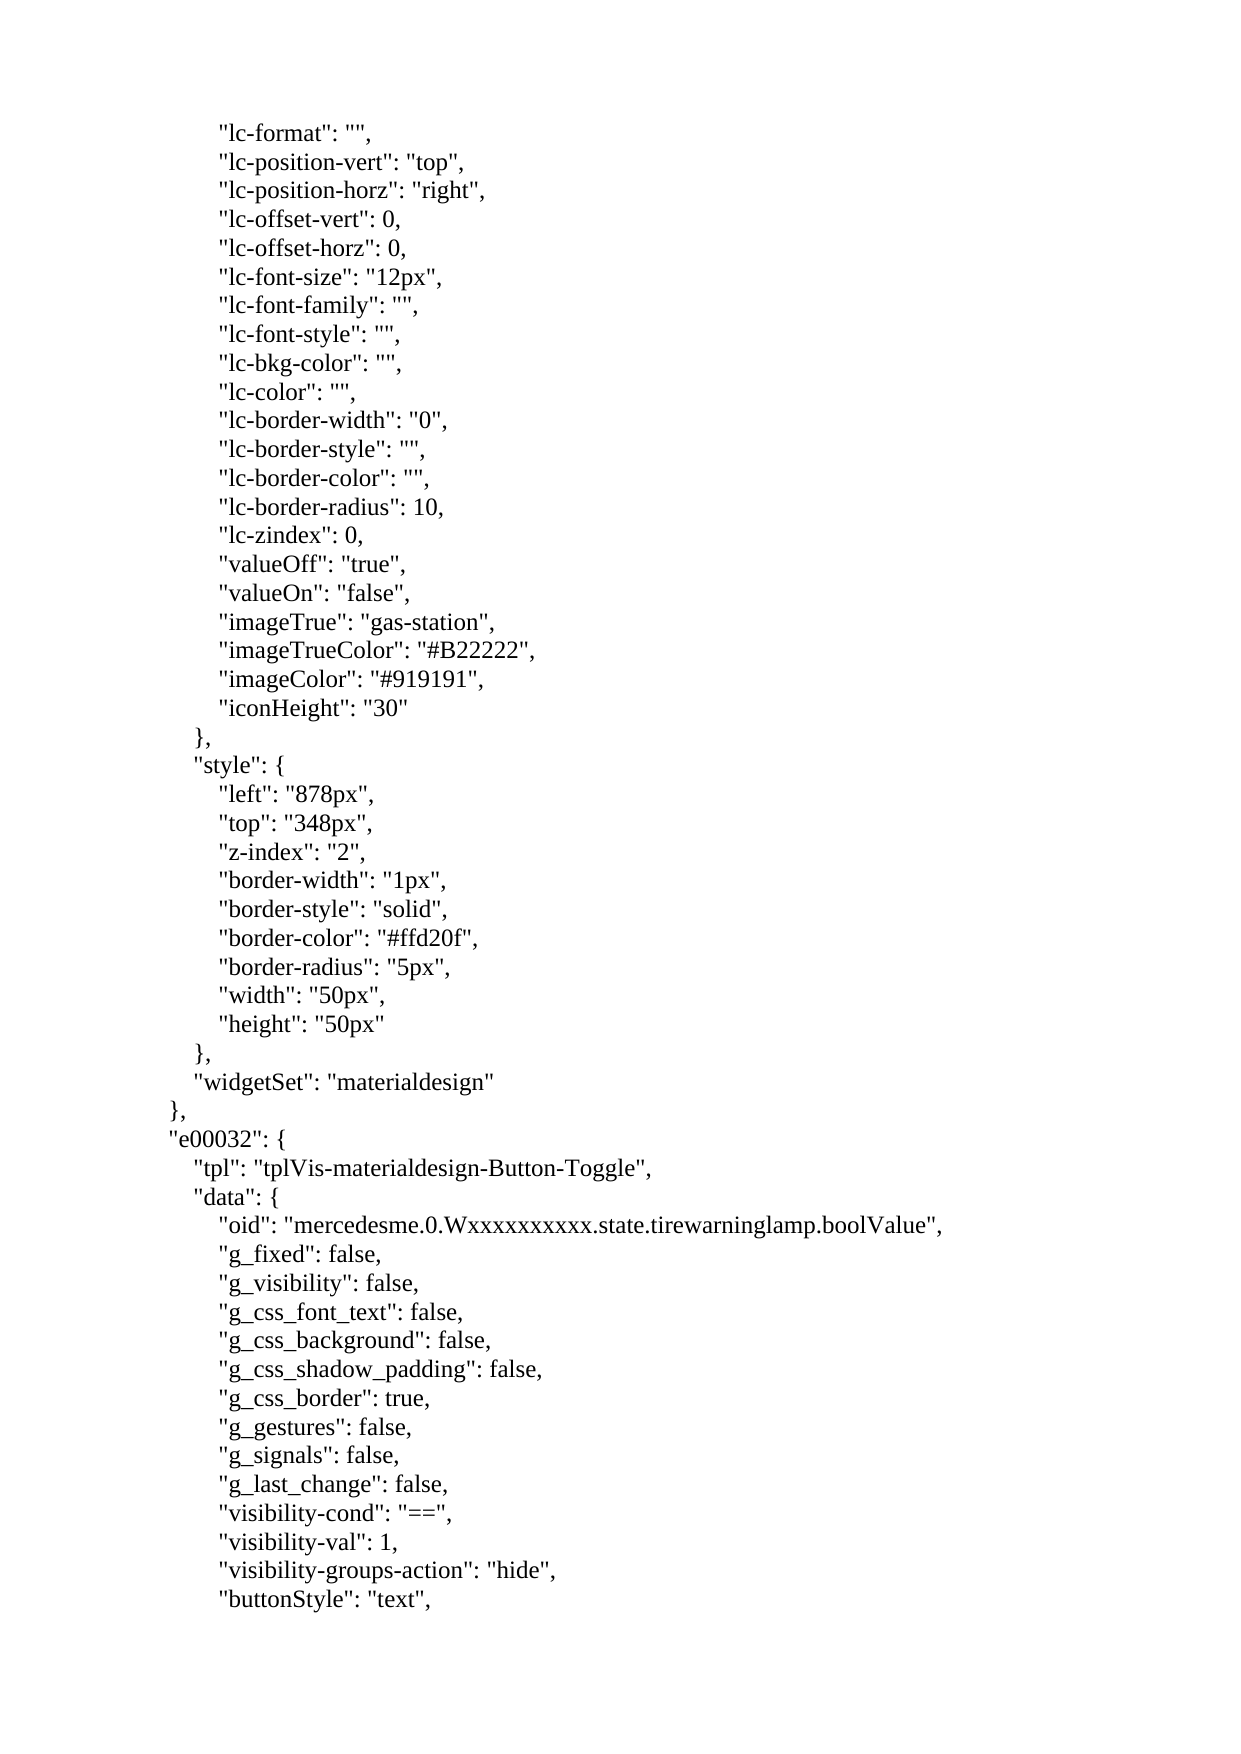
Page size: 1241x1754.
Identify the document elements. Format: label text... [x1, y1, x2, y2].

text "oid": "mercedesme.0.Wxxxxxxxxxx.state.tirewarninglamp.boolValue", [118, 1211, 1122, 1239]
text "g_css_font_text": false, [118, 1297, 1122, 1326]
text "g_gestures": false, [118, 1412, 1122, 1441]
text "lc-offset-vert": 0, [118, 204, 1122, 233]
text "valueOff": "true", [118, 549, 1122, 578]
text }, [118, 1096, 1122, 1124]
text "lc-border-style": "", [118, 434, 1122, 463]
text "style": { [118, 751, 1122, 779]
text "lc-border-color": "", [118, 463, 1122, 492]
text "lc-format": "", [118, 118, 1122, 147]
text "visibility-cond": "==", [118, 1498, 1122, 1527]
text "data": { [118, 1182, 1122, 1211]
text "border-radius": "5px", [118, 952, 1122, 981]
text "iconHeight": "30" [118, 693, 1122, 722]
text }, [118, 1038, 1122, 1067]
text "g_signals": false, [118, 1441, 1122, 1469]
text "imageTrueColor": "#B22222", [118, 636, 1122, 664]
text "imageColor": "#919191", [118, 664, 1122, 693]
text "imageTrue": "gas-station", [118, 607, 1122, 636]
text "g_css_shadow_padding": false, [118, 1354, 1122, 1383]
text "lc-offset-horz": 0, [118, 233, 1122, 262]
text "lc-font-family": "", [118, 291, 1122, 319]
text "height": "50px" [118, 1009, 1122, 1038]
text "buttonStyle": "text", [118, 1584, 1122, 1613]
text "border-color": "#ffd20f", [118, 923, 1122, 952]
text "g_fixed": false, [118, 1239, 1122, 1268]
text "lc-position-horz": "right", [118, 176, 1122, 204]
text "lc-position-vert": "top", [118, 147, 1122, 176]
text "left": "878px", [118, 779, 1122, 808]
text "widgetSet": "materialdesign" [118, 1067, 1122, 1096]
text "lc-zindex": 0, [118, 521, 1122, 549]
text "border-width": "1px", [118, 866, 1122, 894]
text "top": "348px", [118, 808, 1122, 837]
text "lc-font-size": "12px", [118, 262, 1122, 291]
text "visibility-val": 1, [118, 1527, 1122, 1556]
text "lc-bkg-color": "", [118, 348, 1122, 377]
text "g_visibility": false, [118, 1268, 1122, 1297]
text "g_last_change": false, [118, 1469, 1122, 1498]
text "valueOn": "false", [118, 578, 1122, 607]
text "e00032": { [118, 1124, 1122, 1153]
text "g_css_background": false, [118, 1326, 1122, 1354]
text "lc-border-radius": 10, [118, 492, 1122, 521]
text }, [118, 722, 1122, 751]
text "lc-border-width": "0", [118, 406, 1122, 434]
text "g_css_border": true, [118, 1383, 1122, 1412]
text "width": "50px", [118, 981, 1122, 1009]
text "lc-color": "", [118, 377, 1122, 406]
text "lc-font-style": "", [118, 319, 1122, 348]
text "visibility-groups-action": "hide", [118, 1556, 1122, 1584]
text "tpl": "tplVis-materialdesign-Button-Toggle", [118, 1153, 1122, 1182]
text "border-style": "solid", [118, 894, 1122, 923]
text "z-index": "2", [118, 837, 1122, 866]
